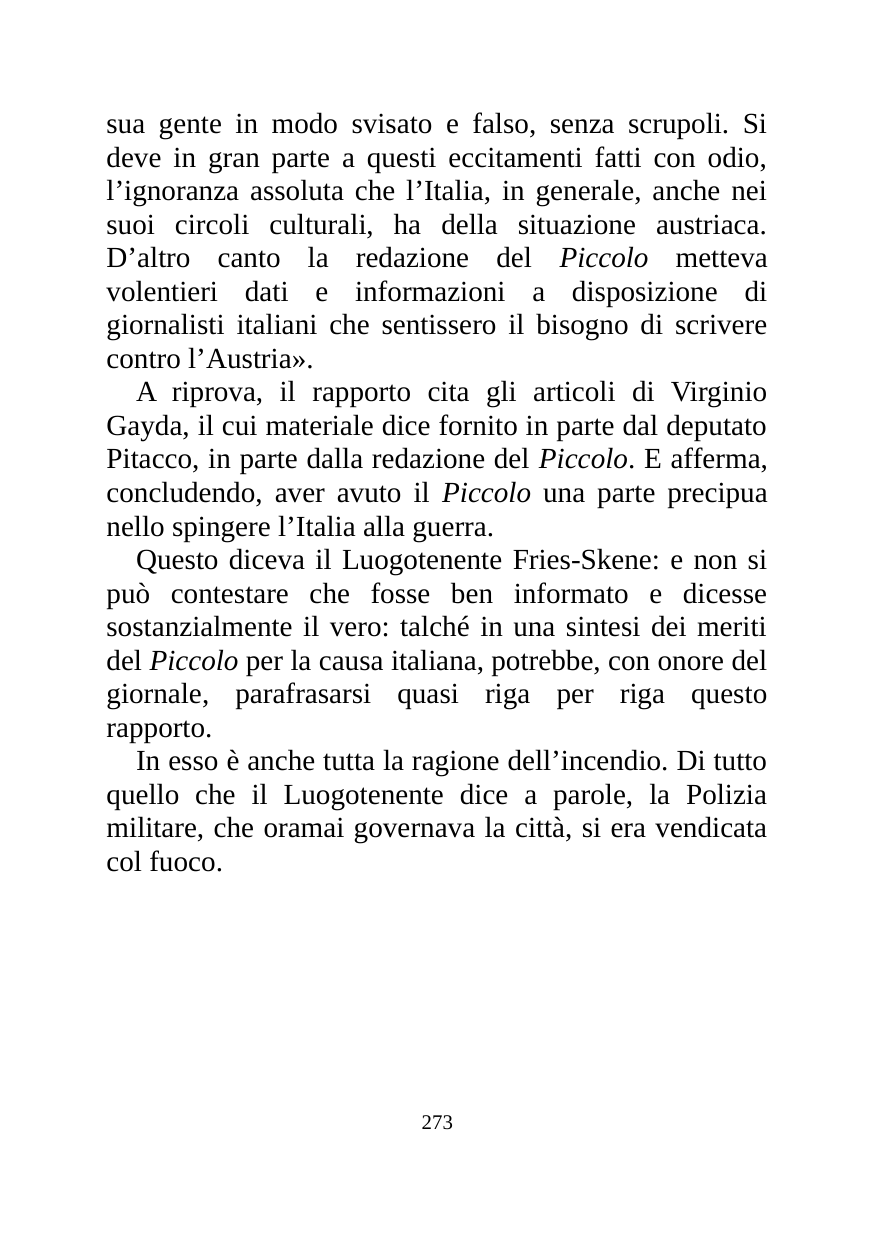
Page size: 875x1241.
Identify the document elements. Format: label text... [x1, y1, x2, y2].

text Questo diceva il Luogotenente Fries-Skene: e non si può contestare che fosse ben informato e dicesse sostanzialmente il vero: talché in una sintesi dei meriti del Piccolo per la causa italiana, potrebbe, con onore del giornale, parafrasarsi quasi riga per riga questo rapporto. [106, 542, 768, 743]
text In esso è anche tutta la ragione dell’incendio. Di tutto quello che il Luogotenente dice a parole, la Polizia militare, che oramai governava la città, si era vendicata col fuoco. [106, 743, 768, 878]
text sua gente in modo svisato e falso, senza scrupoli. Si deve in gran parte a questi eccitamenti fatti con odio, l’ignoranza assoluta che l’Italia, in generale, anche nei suoi circoli culturali, ha della situazione austriaca. D’altro canto la redazione del Piccolo metteva volentieri dati e informazioni a disposizione di giornalisti italiani che sentissero il bisogno di scrivere contro l’Austria». [106, 106, 768, 374]
text A riprova, il rapporto cita gli articoli di Virginio Gayda, il cui materiale dice fornito in parte dal deputato Pitacco, in parte dalla redazione del Piccolo. E afferma, concludendo, aver avuto il Piccolo una parte precipua nello spingere l’Italia alla guerra. [106, 374, 768, 542]
